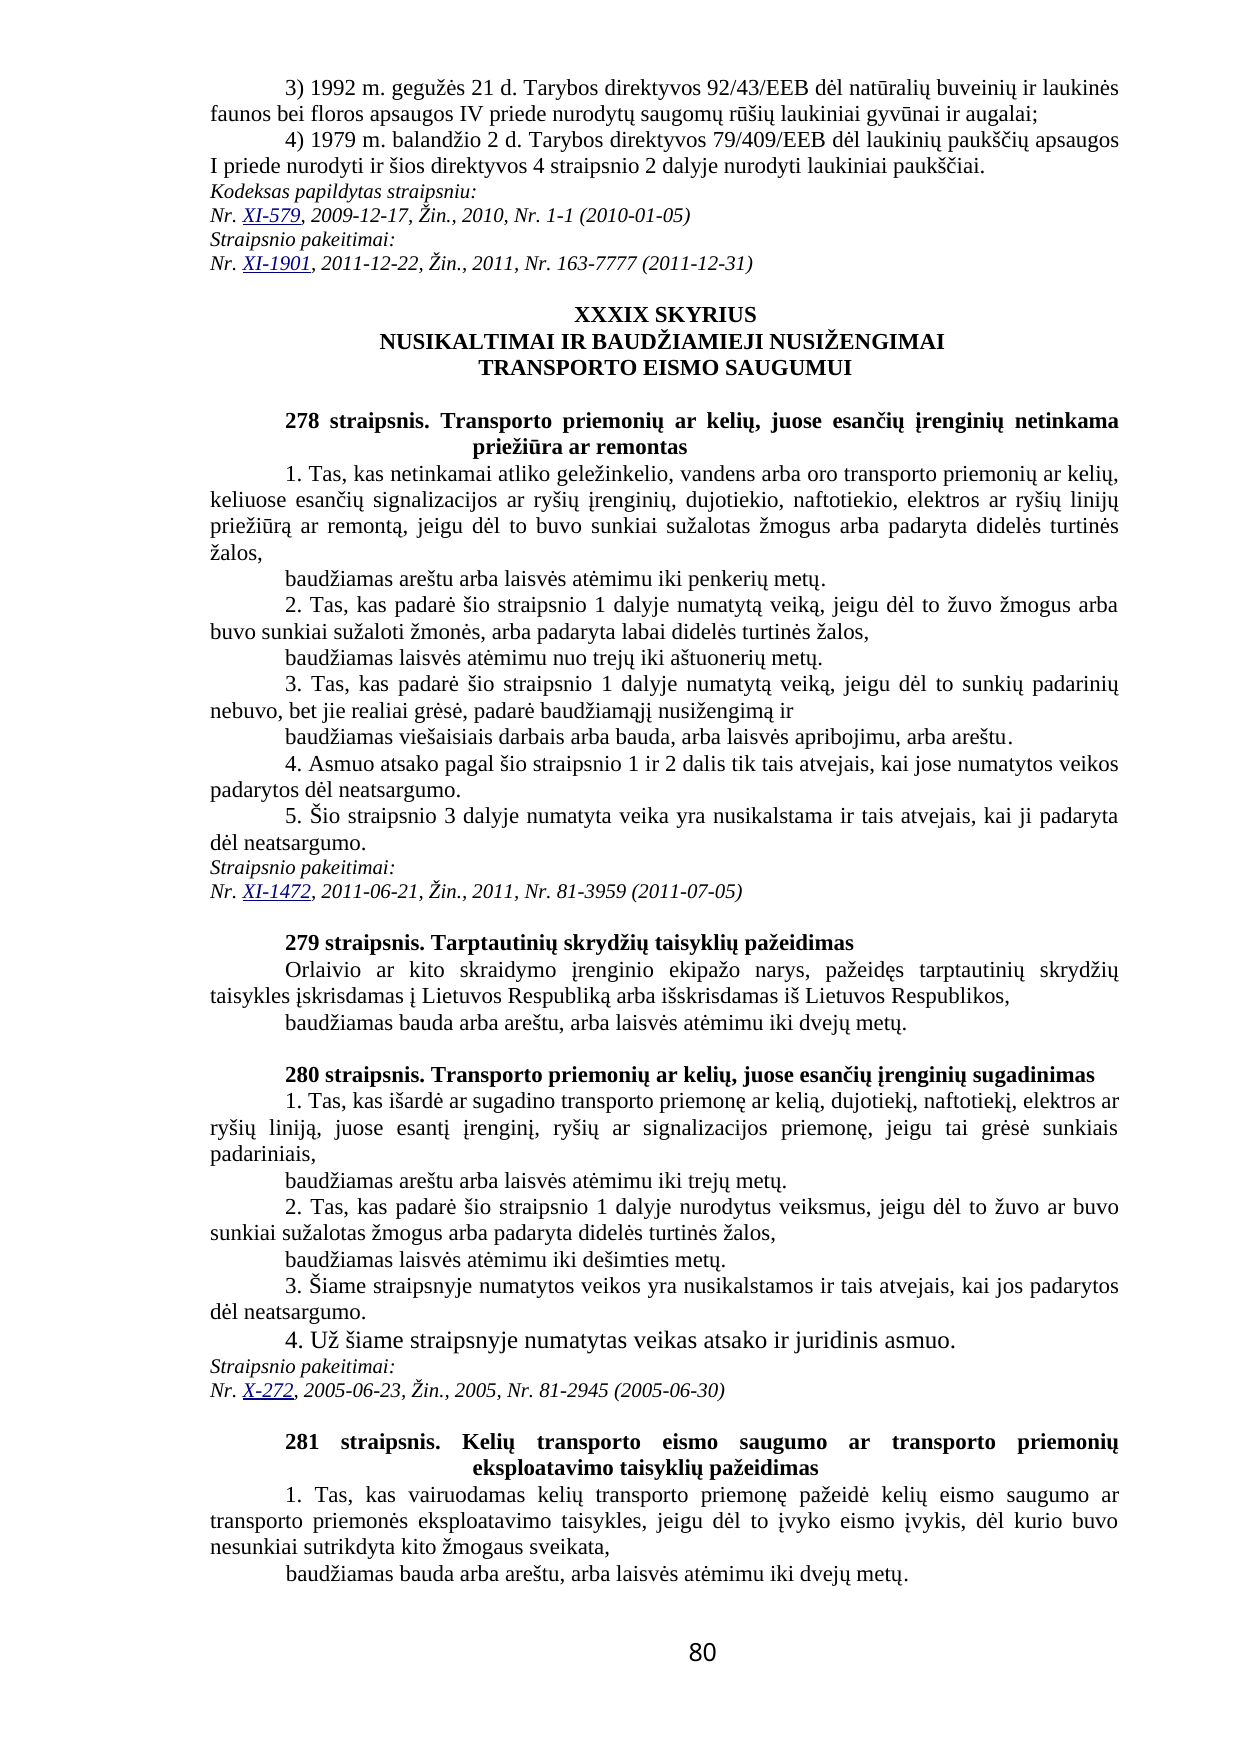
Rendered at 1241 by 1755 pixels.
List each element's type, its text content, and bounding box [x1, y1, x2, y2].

text Orlaivio ar kito skraidymo įrenginio ekipažo narys, pažeidęs tarptautinių skrydžių taisykles įskrisdamas į Lietuvos Respubliką arba išskrisdamas iš Lietuvos Respublikos, [210, 956, 1120, 1008]
text 4. Už šiame straipsnyje numatytas veikas atsako ir juridinis asmuo. [210, 1325, 1120, 1353]
text baudžiamas laisvės atėmimu nuo trejų iki aštuonerių metų. [210, 644, 1120, 671]
text Nr. XI-1901, 2011-12-22, Žin., 2011, Nr. 163-7777 (2011-12-31) [210, 251, 1120, 275]
text 4. Asmuo atsako pagal šio straipsnio 1 ir 2 dalis tik tais atvejais, kai jose numatytos veikos padarytos dėl neatsargumo. [210, 749, 1120, 802]
text Straipsnio pakeitimai: [210, 1353, 1120, 1378]
text baudžiamas areštu arba laisvės atėmimu iki trejų metų. [210, 1167, 1120, 1193]
text 2. Tas, kas padarė šio straipsnio 1 dalyje nurodytus veiksmus, jeigu dėl to žuvo ar buvo sunkiai sužalotas žmogus arba padaryta didelės turtinės žalos, [210, 1193, 1120, 1246]
text Nr. XI-579, 2009-12-17, Žin., 2010, Nr. 1-1 (2010-01-05) [210, 203, 1120, 227]
text baudžiamas bauda arba areštu, arba laisvės atėmimu iki dvejų metų. [210, 1008, 1120, 1035]
text NUSIKALTIMAI IR BAUDŽIAMIEJI NUSIŽENGIMAI TRANSPORTO EISMO SAUGUMUI [210, 328, 1120, 381]
text baudžiamas bauda arba areštu, arba laisvės atėmimu iki dvejų metų. [210, 1560, 1106, 1586]
text 1. Tas, kas netinkamai atliko geležinkelio, vandens arba oro transporto priemonių ar kelių, keliuose esančių signalizacijos ar ryšių įrenginių, dujotiekio, naftotiekio, elektros ar ryšių linijų priežiūrą ar remontą, jeigu dėl to buvo sunkiai sužalotas žmogus arba padaryta didelės turtinės žalos, [210, 460, 1120, 565]
text 4) 1979 m. balandžio 2 d. Tarybos direktyvos 79/409/EEB dėl laukinių paukščių apsaugos I priede nurodyti ir šios direktyvos 4 straipsnio 2 dalyje nurodyti laukiniai paukščiai. [210, 126, 1120, 179]
text 280 straipsnis. Transporto priemonių ar kelių, juose esančių įrenginių sugadinimas [285, 1061, 1120, 1088]
text 3. Tas, kas padarė šio straipsnio 1 dalyje numatytą veiką, jeigu dėl to sunkių padarinių nebuvo, bet jie realiai grėsė, padarė baudžiamąjį nusižengimą ir [210, 671, 1120, 723]
text 1. Tas, kas vairuodamas kelių transporto priemonę pažeidė kelių eismo saugumo ar transporto priemonės eksploatavimo taisykles, jeigu dėl to įvyko eismo įvykis, dėl kurio buvo nesunkiai sutrikdyta kito žmogaus sveikata, [210, 1481, 1120, 1560]
text 2. Tas, kas padarė šio straipsnio 1 dalyje numatytą veiką, jeigu dėl to žuvo žmogus arba buvo sunkiai sužaloti žmonės, arba padaryta labai didelės turtinės žalos, [210, 591, 1120, 644]
text 279 straipsnis. Tarptautinių skrydžių taisyklių pažeidimas [210, 929, 1120, 956]
text Kodeksas papildytas straipsniu: [210, 179, 1120, 203]
text 3) 1992 m. gegužės 21 d. Tarybos direktyvos 92/43/EEB dėl natūralių buveinių ir laukinės faunos bei floros apsaugos IV priede nurodytų saugomų rūšių laukiniai gyvūnai ir augalai; [210, 73, 1120, 126]
text Straipsnio pakeitimai: [210, 227, 1120, 251]
text 5. Šio straipsnio 3 dalyje numatyta veika yra nusikalstama ir tais atvejais, kai ji padaryta dėl neatsargumo. [210, 802, 1120, 855]
text baudžiamas laisvės atėmimu iki dešimties metų. [210, 1246, 1120, 1272]
text Nr. X-272, 2005-06-23, Žin., 2005, Nr. 81-2945 (2005-06-30) [210, 1378, 1120, 1402]
text 3. Šiame straipsnyje numatytos veikos yra nusikalstamos ir tais atvejais, kai jos padarytos dėl neatsargumo. [210, 1272, 1120, 1325]
text 278 straipsnis. Transporto priemonių ar kelių, juose esančių įrenginių netinkama priežiūra ar remontas [285, 407, 1120, 460]
text 281 straipsnis. Kelių transporto eismo saugumo ar transporto priemonių eksploatavimo taisyklių pažeidimas [285, 1428, 1120, 1481]
text XXXIX SKYRIUS [210, 302, 1120, 328]
text Nr. XI-1472, 2011-06-21, Žin., 2011, Nr. 81-3959 (2011-07-05) [210, 879, 1120, 903]
text baudžiamas areštu arba laisvės atėmimu iki penkerių metų. [210, 565, 1120, 591]
text Straipsnio pakeitimai: [210, 855, 1120, 879]
text baudžiamas viešaisiais darbais arba bauda, arba laisvės apribojimu, arba areštu. [210, 723, 1120, 749]
text 1. Tas, kas išardė ar sugadino transporto priemonę ar kelią, dujotiekį, naftotiekį, elektros ar ryšių liniją, juose esantį įrenginį, ryšių ar signalizacijos priemonę, jeigu tai grėsė sunkiais padariniais, [210, 1088, 1120, 1167]
